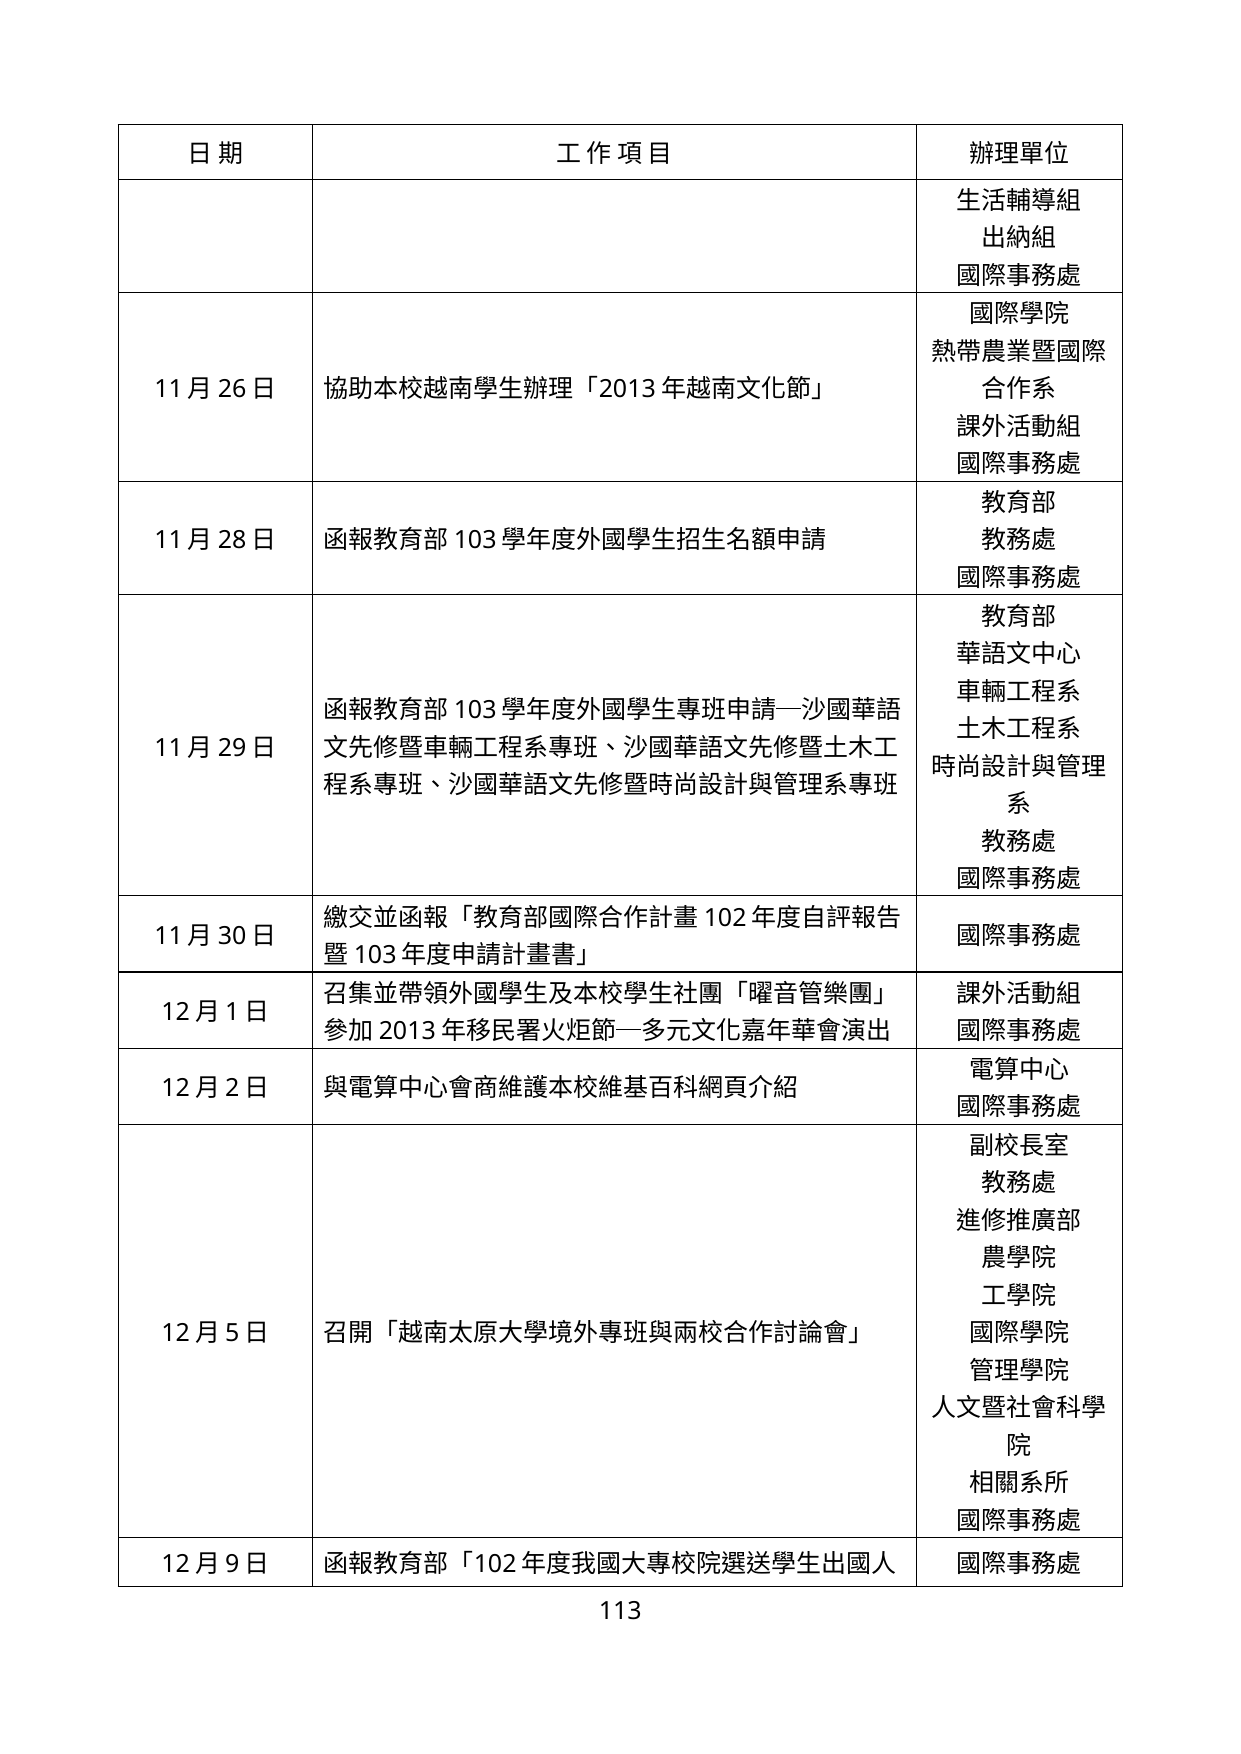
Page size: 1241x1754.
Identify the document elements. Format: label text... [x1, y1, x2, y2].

table_cell 副校長室 教務處 進修推廣部 農學院 工學院 國際學院 管理學院 人文暨社會科學院 相關系所 國際事務處 [917, 1125, 1122, 1537]
table_cell 召開「越南太原大學境外專班與兩校合作討論會」 [313, 1125, 916, 1537]
table_cell 國際事務處 [917, 1538, 1122, 1586]
table_cell 12月2日 [119, 1049, 312, 1123]
table_cell 教育部 教務處 國際事務處 [917, 482, 1122, 594]
table_cell 12月5日 [119, 1125, 312, 1537]
table_cell [313, 180, 916, 292]
table_header 辦理單位 [917, 125, 1122, 179]
table_cell 協助本校越南學生辦理「2013年越南文化節」 [313, 293, 916, 481]
table_cell 召集並帶領外國學生及本校學生社團「曜音管樂團」參加2013年移民署火炬節─多元文化嘉年華會演出 [313, 973, 916, 1047]
table_cell [119, 180, 312, 292]
table_cell 11月30日 [119, 896, 312, 971]
table_cell 11月28日 [119, 482, 312, 594]
table_cell 生活輔導組 出納組 國際事務處 [917, 180, 1122, 292]
table_cell 12月9日 [119, 1538, 312, 1586]
table_cell 與電算中心會商維護本校維基百科網頁介紹 [313, 1049, 916, 1123]
table_cell 國際學院 熱帶農業暨國際合作系 課外活動組 國際事務處 [917, 293, 1122, 481]
table_cell 函報教育部「102年度我國大專校院選送學生出國人 [313, 1538, 916, 1586]
table_cell 繳交並函報「教育部國際合作計畫102年度自評報告暨103年度申請計畫書」 [313, 896, 916, 971]
table_cell 教育部 華語文中心 車輛工程系 土木工程系 時尚設計與管理系 教務處 國際事務處 [917, 595, 1122, 895]
table_cell 函報教育部103學年度外國學生招生名額申請 [313, 482, 916, 594]
table_cell 函報教育部103學年度外國學生專班申請─沙國華語文先修暨車輛工程系專班、沙國華語文先修暨土木工程系專班、沙國華語文先修暨時尚設計與管理系專班 [313, 595, 916, 895]
table_cell 11月29日 [119, 595, 312, 895]
table_cell 11月26日 [119, 293, 312, 481]
table_cell 12月1日 [119, 973, 312, 1047]
table_cell 電算中心 國際事務處 [917, 1049, 1122, 1123]
table_cell 國際事務處 [917, 896, 1122, 971]
table_header 日 期 [119, 125, 312, 179]
table_header 工 作 項 目 [313, 125, 916, 179]
table_cell 課外活動組 國際事務處 [917, 973, 1122, 1047]
